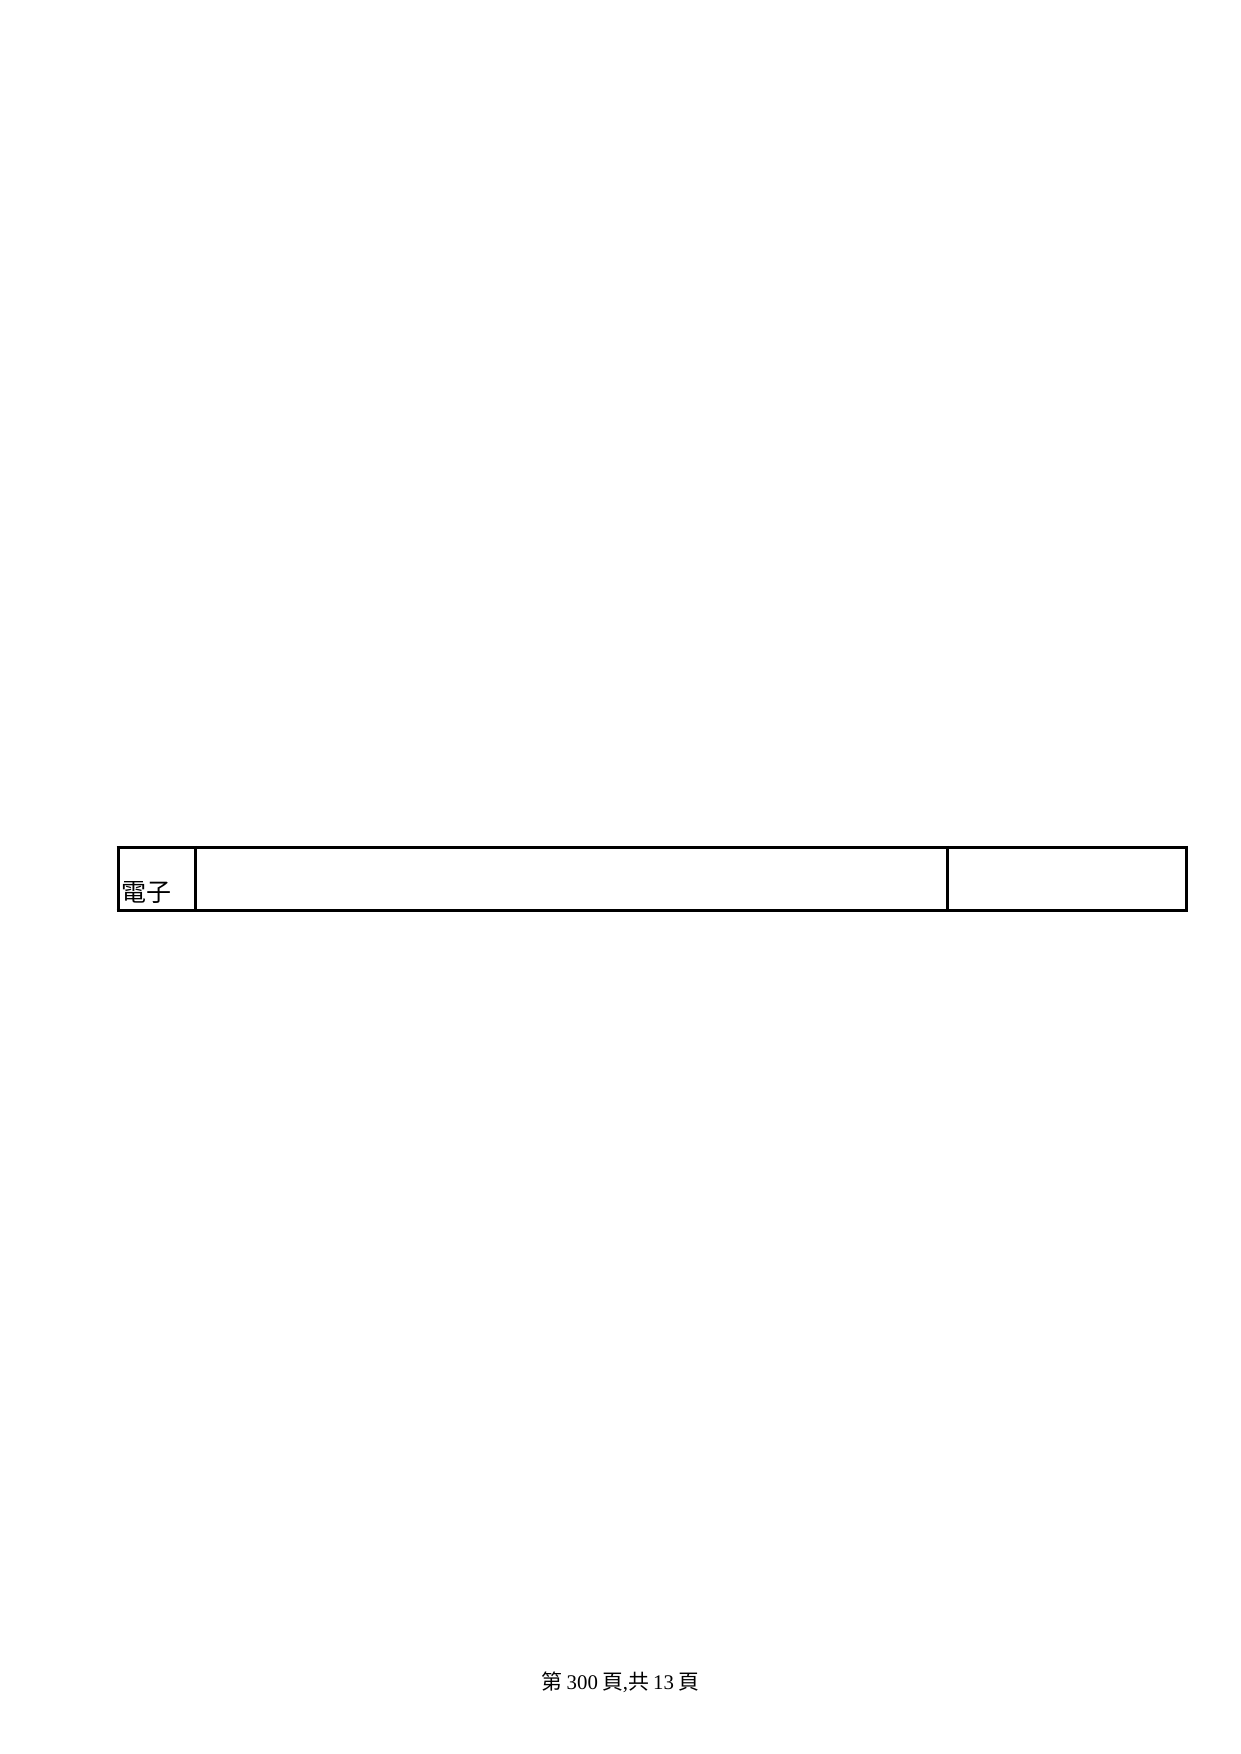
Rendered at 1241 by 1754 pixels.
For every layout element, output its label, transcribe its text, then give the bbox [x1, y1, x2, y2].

table_cell [197, 849, 946, 908]
table_cell 電子郵件 [120, 849, 194, 908]
table_header [949, 849, 1185, 908]
